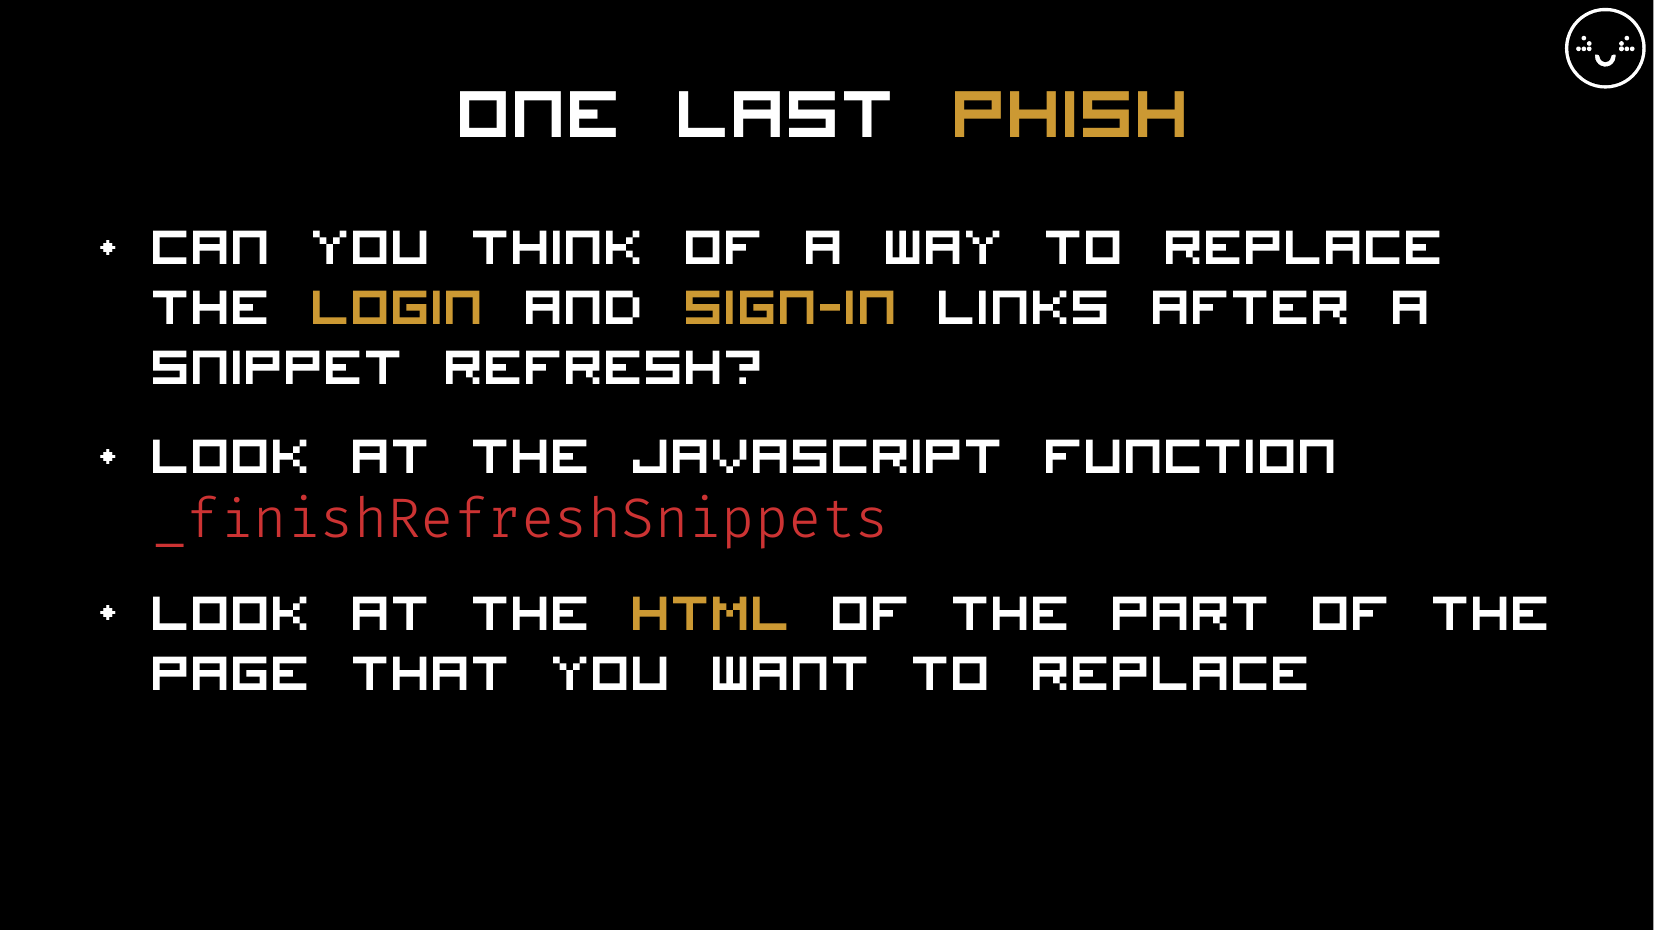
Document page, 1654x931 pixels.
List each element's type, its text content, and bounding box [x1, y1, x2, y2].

title One last phish [82, 37, 1571, 193]
list Can you think of a way to replace the login and sign-in links after a snippet refresh? Look at the javascript function _finishRefreshSnippets Look at the HTML of the part of the page that you want to replace [82, 217, 1571, 886]
